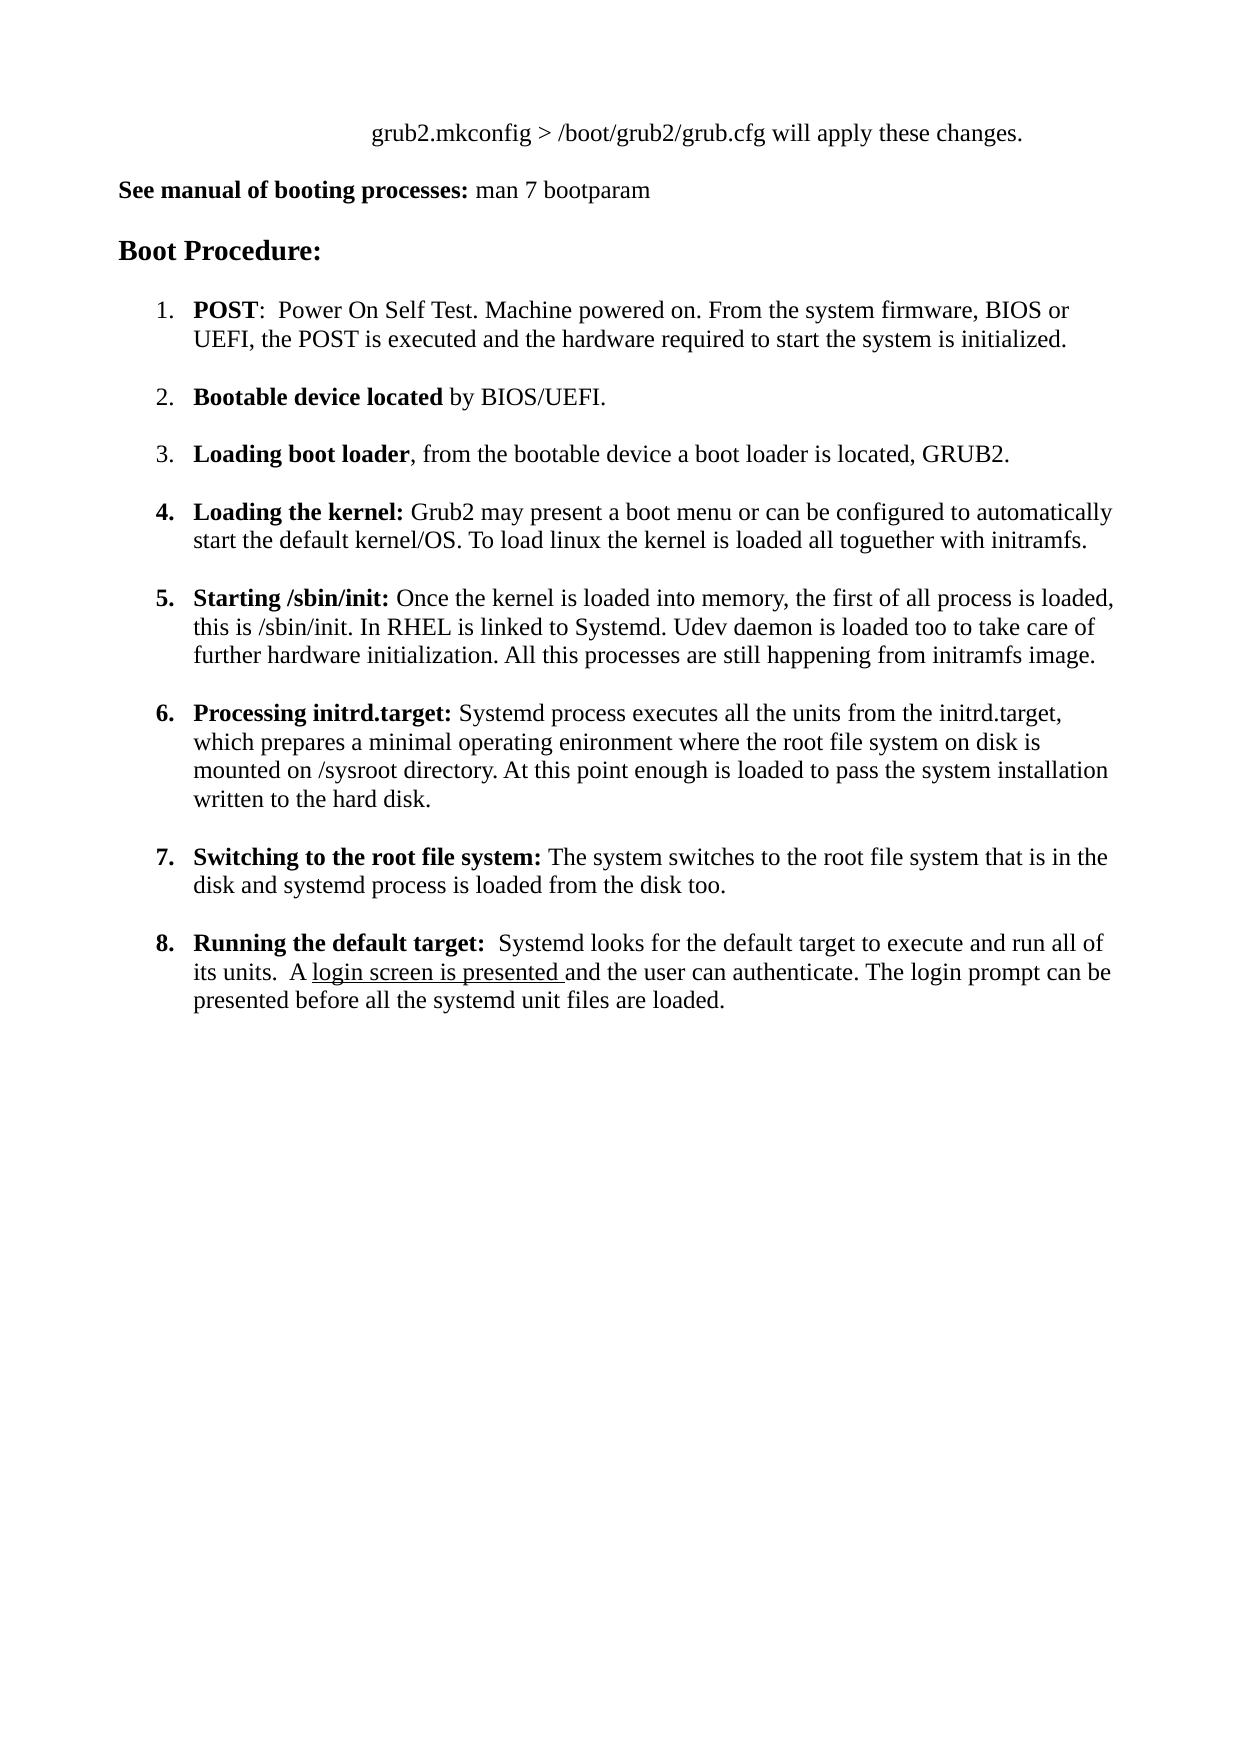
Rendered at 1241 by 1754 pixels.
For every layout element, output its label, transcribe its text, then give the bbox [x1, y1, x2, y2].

text Boot Procedure: [118, 233, 1122, 267]
text grub2.mkconfig > /boot/grub2/grub.cfg will apply these changes. [118, 118, 1122, 147]
list Switching to the root file system: The system switches to the root file system that is in the disk and systemd process is loaded from the disk too. [156, 842, 1122, 899]
list Processing initrd.target: Systemd process executes all the units from the initrd.target, which prepares a minimal operating enironment where the root file system on disk is mounted on /sysroot directory. At this point enough is loaded to pass the system installation written to the hard disk. [156, 698, 1122, 813]
list POST: Power On Self Test. Machine powered on. From the system firmware, BIOS or UEFI, the POST is executed and the hardware required to start the system is initialized. [156, 295, 1122, 353]
list Loading boot loader, from the bootable device a boot loader is located, GRUB2. [156, 439, 1122, 468]
list Running the default target: Systemd looks for the default target to execute and run all of its units. A login screen is presented and the user can authenticate. The login prompt can be presented before all the systemd unit files are loaded. [156, 928, 1122, 1014]
list Loading the kernel: Grub2 may present a boot menu or can be configured to automatically start the default kernel/OS. To load linux the kernel is loaded all toguether with initramfs. [156, 497, 1122, 554]
list Starting /sbin/init: Once the kernel is loaded into memory, the first of all process is loaded, this is /sbin/init. In RHEL is linked to Systemd. Udev daemon is loaded too to take care of further hardware initialization. All this processes are still happening from initramfs image. [156, 583, 1122, 669]
text See manual of booting processes: man 7 bootparam [118, 176, 1122, 204]
list Bootable device located by BIOS/UEFI. [156, 382, 1122, 410]
